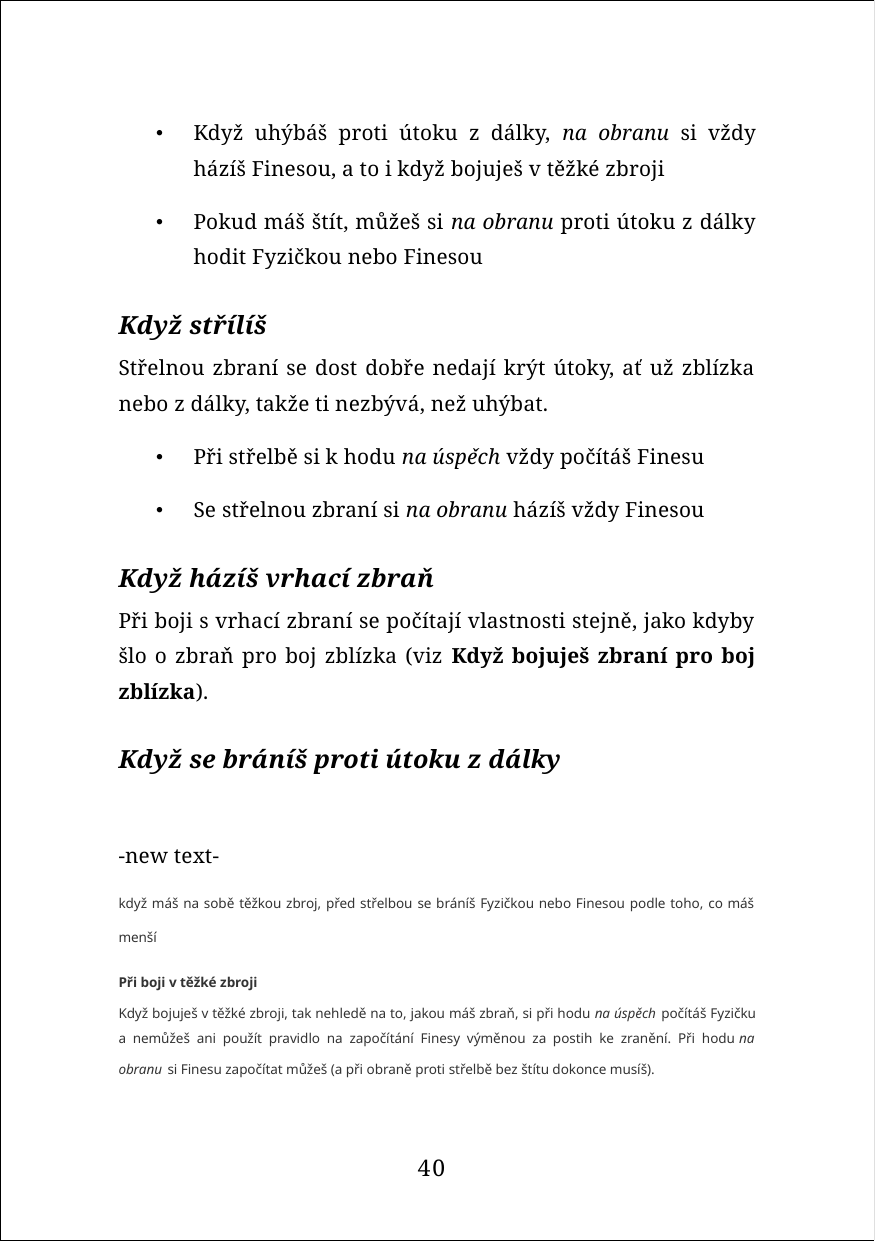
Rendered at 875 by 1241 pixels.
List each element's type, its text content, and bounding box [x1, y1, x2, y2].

text Při boji v těžké zbroji Když bojuješ v těžké zbroji, tak nehledě na to, jakou máš zbraň, si při hodu na úspěch počítáš Fyzičku a nemůžeš ani použít pravidlo na započítání Finesy výměnou za postih ke zranění. Při hodu na obranu si Finesu započítat můžeš (a při obraně proti střelbě bez štítu dokonce musíš). [118, 973, 756, 1080]
subtitle Když házíš vrhací zbraň [118, 560, 756, 594]
subtitle Když střílíš [118, 307, 756, 342]
list Když uhýbáš proti útoku z dálky, na obranu si vždy házíš Finesou, a to i když bojuješ v těžké zbroji [156, 118, 756, 182]
text když máš na sobě těžkou zbroj, před střelbou se bráníš Fyzičkou nebo Finesou podle toho, co máš menší [118, 894, 756, 948]
list Při střelbě si k hodu na úspěch vždy počítáš Finesu [156, 442, 756, 471]
text Při boji s vrhací zbraní se počítají vlastnosti stejně, jako kdyby šlo o zbraň pro boj zblízka (viz Když bojuješ zbraní pro boj zblízka). [118, 606, 756, 706]
list Se střelnou zbraní si na obranu házíš vždy Finesou [156, 495, 756, 524]
list Pokud máš štít, můžeš si na obranu proti útoku z dálky hodit Fyzičkou nebo Finesou [156, 207, 756, 271]
subtitle Když se bráníš proti útoku z dálky [118, 742, 756, 776]
text -new text- [118, 841, 756, 870]
text Střelnou zbraní se dost dobře nedají krýt útoky, ať už zblízka nebo z dálky, takže ti nezbývá, než uhýbat. [118, 353, 756, 417]
